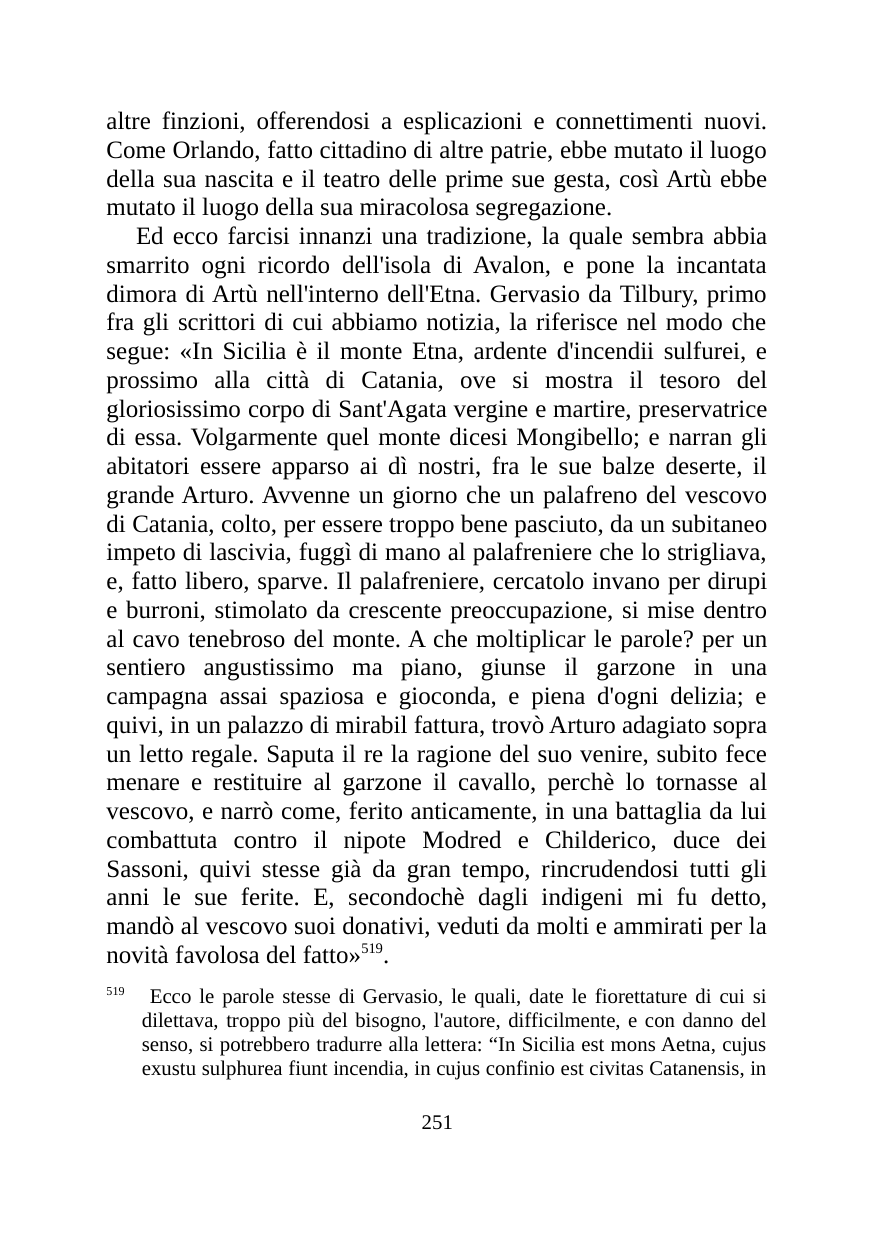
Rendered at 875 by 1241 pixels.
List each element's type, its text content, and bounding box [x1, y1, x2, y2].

text altre finzioni, offerendosi a esplicazioni e connettimenti nuovi. Come Orlando, fatto cittadino di altre patrie, ebbe mutato il luogo della sua nascita e il teatro delle prime sue gesta, così Artù ebbe mutato il luogo della sua miracolosa segregazione. [106, 106, 768, 221]
text Ed ecco farcisi innanzi una tradizione, la quale sembra abbia smarrito ogni ricordo dell'isola di Avalon, e pone la incantata dimora di Artù nell'interno dell'Etna. Gervasio da Tilbury, primo fra gli scrittori di cui abbiamo notizia, la riferisce nel modo che segue: «In Sicilia è il monte Etna, ardente d'incendii sulfurei, e prossimo alla città di Catania, ove si mostra il tesoro del gloriosissimo corpo di Sant'Agata vergine e martire, preservatrice di essa. Volgarmente quel monte dicesi Mongibello; e narran gli abitatori essere apparso ai dì nostri, fra le sue balze deserte, il grande Arturo. Avvenne un giorno che un palafreno del vescovo di Catania, colto, per essere troppo bene pasciuto, da un subitaneo impeto di lascivia, fuggì di mano al palafreniere che lo strigliava, e, fatto libero, sparve. Il palafreniere, cercatolo invano per dirupi e burroni, stimolato da crescente preoccupazione, si mise dentro al cavo tenebroso del monte. A che moltiplicar le parole? per un sentiero angustissimo ma piano, giunse il garzone in una campagna assai spaziosa e gioconda, e piena d'ogni delizia; e quivi, in un palazzo di mirabil fattura, trovò Arturo adagiato sopra un letto regale. Saputa il re la ragione del suo venire, subito fece menare e restituire al garzone il cavallo, perchè lo tornasse al vescovo, e narrò come, ferito anticamente, in una battaglia da lui combattuta contro il nipote Modred e Childerico, duce dei Sassoni, quivi stesse già da gran tempo, rincrudendosi tutti gli anni le sue ferite. E, secondochè dagli indigeni mi fu detto, mandò al vescovo suoi donativi, veduti da molti e ammirati per la novità favolosa del fatto». [106, 221, 768, 969]
text Ecco le parole stesse di Gervasio, le quali, date le fiorettature di cui si dilettava, troppo più del bisogno, l'autore, difficilmente, e con danno del senso, si potrebbero tradurre alla lettera: “In Sicilia est mons Aetna, cujus exustu sulphurea fiunt incendia, in cujus confinio est civitas Catanensis, in [106, 984, 768, 1080]
